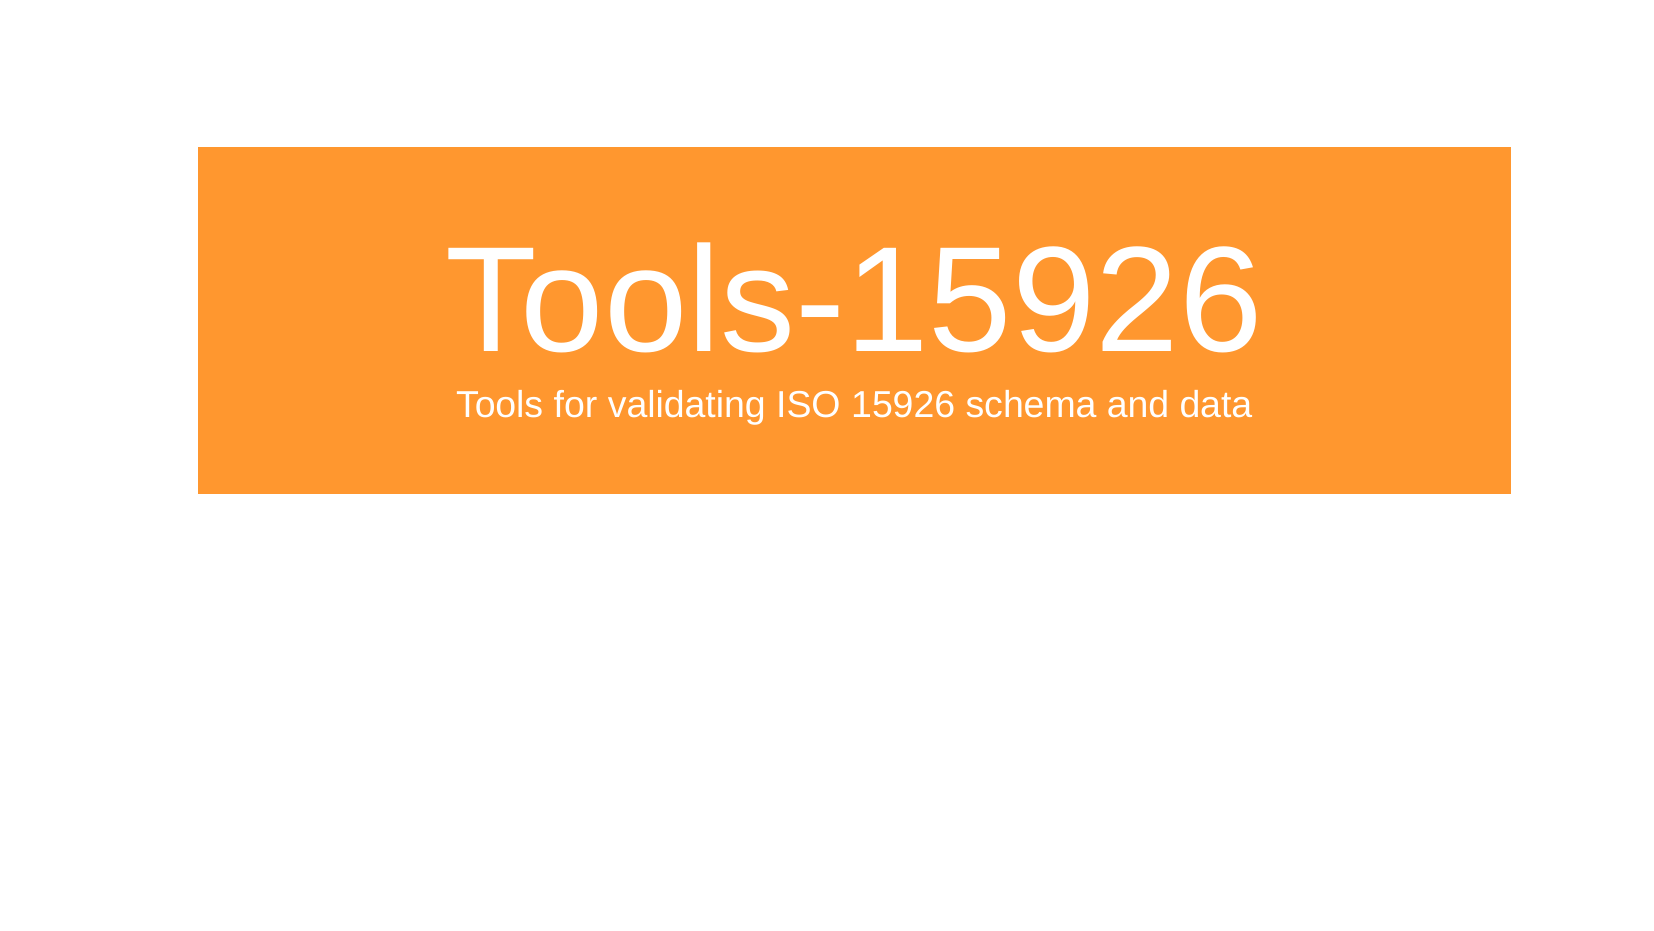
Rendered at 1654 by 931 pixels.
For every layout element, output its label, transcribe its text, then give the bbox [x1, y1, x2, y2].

text_box Tools-15926 Tools for validating ISO 15926 schema and data [198, 147, 1511, 494]
